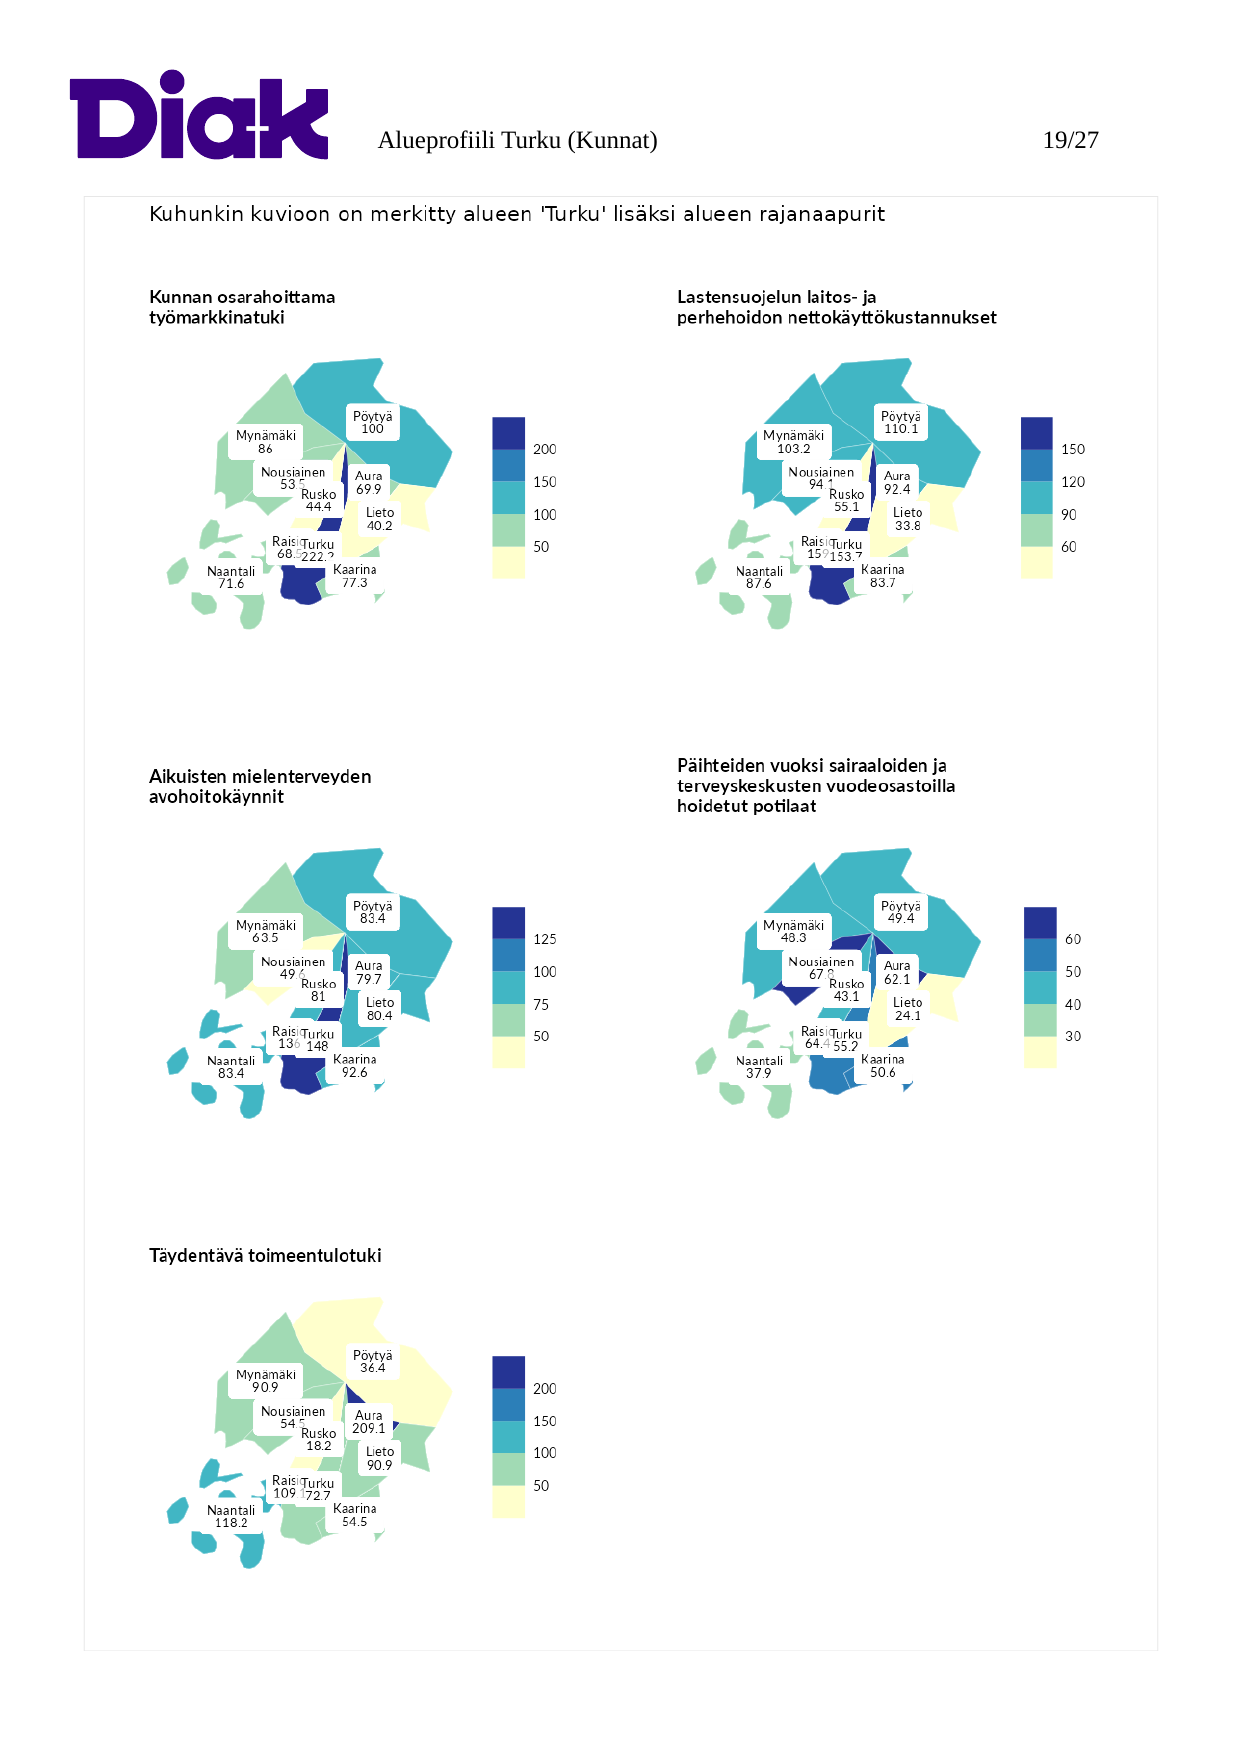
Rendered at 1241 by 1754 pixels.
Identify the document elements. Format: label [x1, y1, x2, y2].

picture [61, 196, 1179, 1651]
